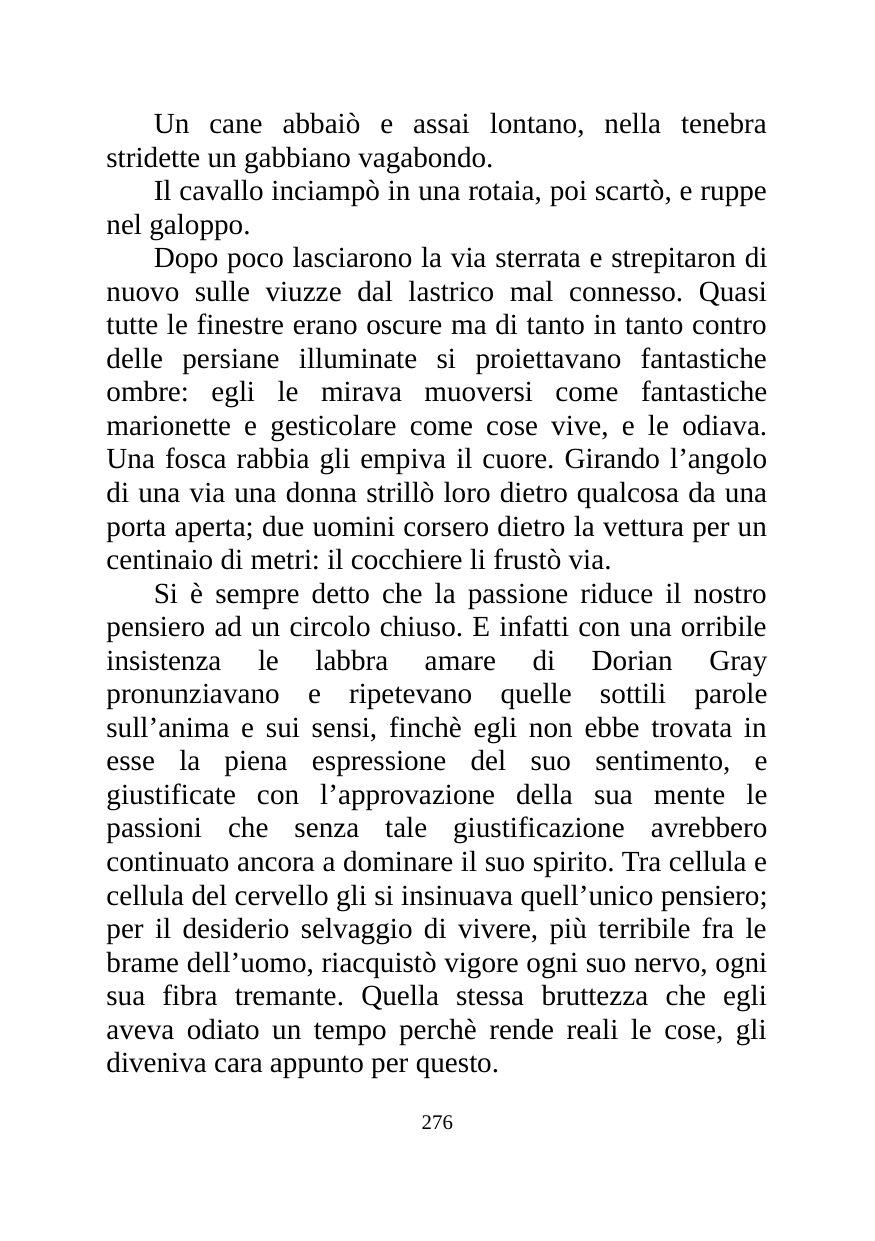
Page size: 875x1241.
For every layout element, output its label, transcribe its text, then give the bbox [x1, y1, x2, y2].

text Un cane abbaiò e assai lontano, nella tenebra stridette un gabbiano vagabondo. [106, 106, 768, 173]
text Il cavallo inciampò in una rotaia, poi scartò, e ruppe nel galoppo. [106, 173, 768, 240]
text Si è sempre detto che la passione riduce il nostro pensiero ad un circolo chiuso. E infatti con una orribile insistenza le labbra amare di Dorian Gray pronunziavano e ripetevano quelle sottili parole sull’anima e sui sensi, finchè egli non ebbe trovata in esse la piena espressione del suo sentimento, e giustificate con l’approvazione della sua mente le passioni che senza tale giustificazione avrebbero continuato ancora a dominare il suo spirito. Tra cellula e cellula del cervello gli si insinuava quell’unico pensiero; per il desiderio selvaggio di vivere, più terribile fra le brame dell’uomo, riacquistò vigore ogni suo nervo, ogni sua fibra tremante. Quella stessa bruttezza che egli aveva odiato un tempo perchè rende reali le cose, gli diveniva cara appunto per questo. [106, 576, 768, 1079]
text Dopo poco lasciarono la via sterrata e strepitaron di nuovo sulle viuzze dal lastrico mal connesso. Quasi tutte le finestre erano oscure ma di tanto in tanto contro delle persiane illuminate si proiettavano fantastiche ombre: egli le mirava muoversi come fantastiche marionette e gesticolare come cose vive, e le odiava. Una fosca rabbia gli empiva il cuore. Girando l’angolo di una via una donna strillò loro dietro qualcosa da una porta aperta; due uomini corsero dietro la vettura per un centinaio di metri: il cocchiere li frustò via. [106, 240, 768, 576]
